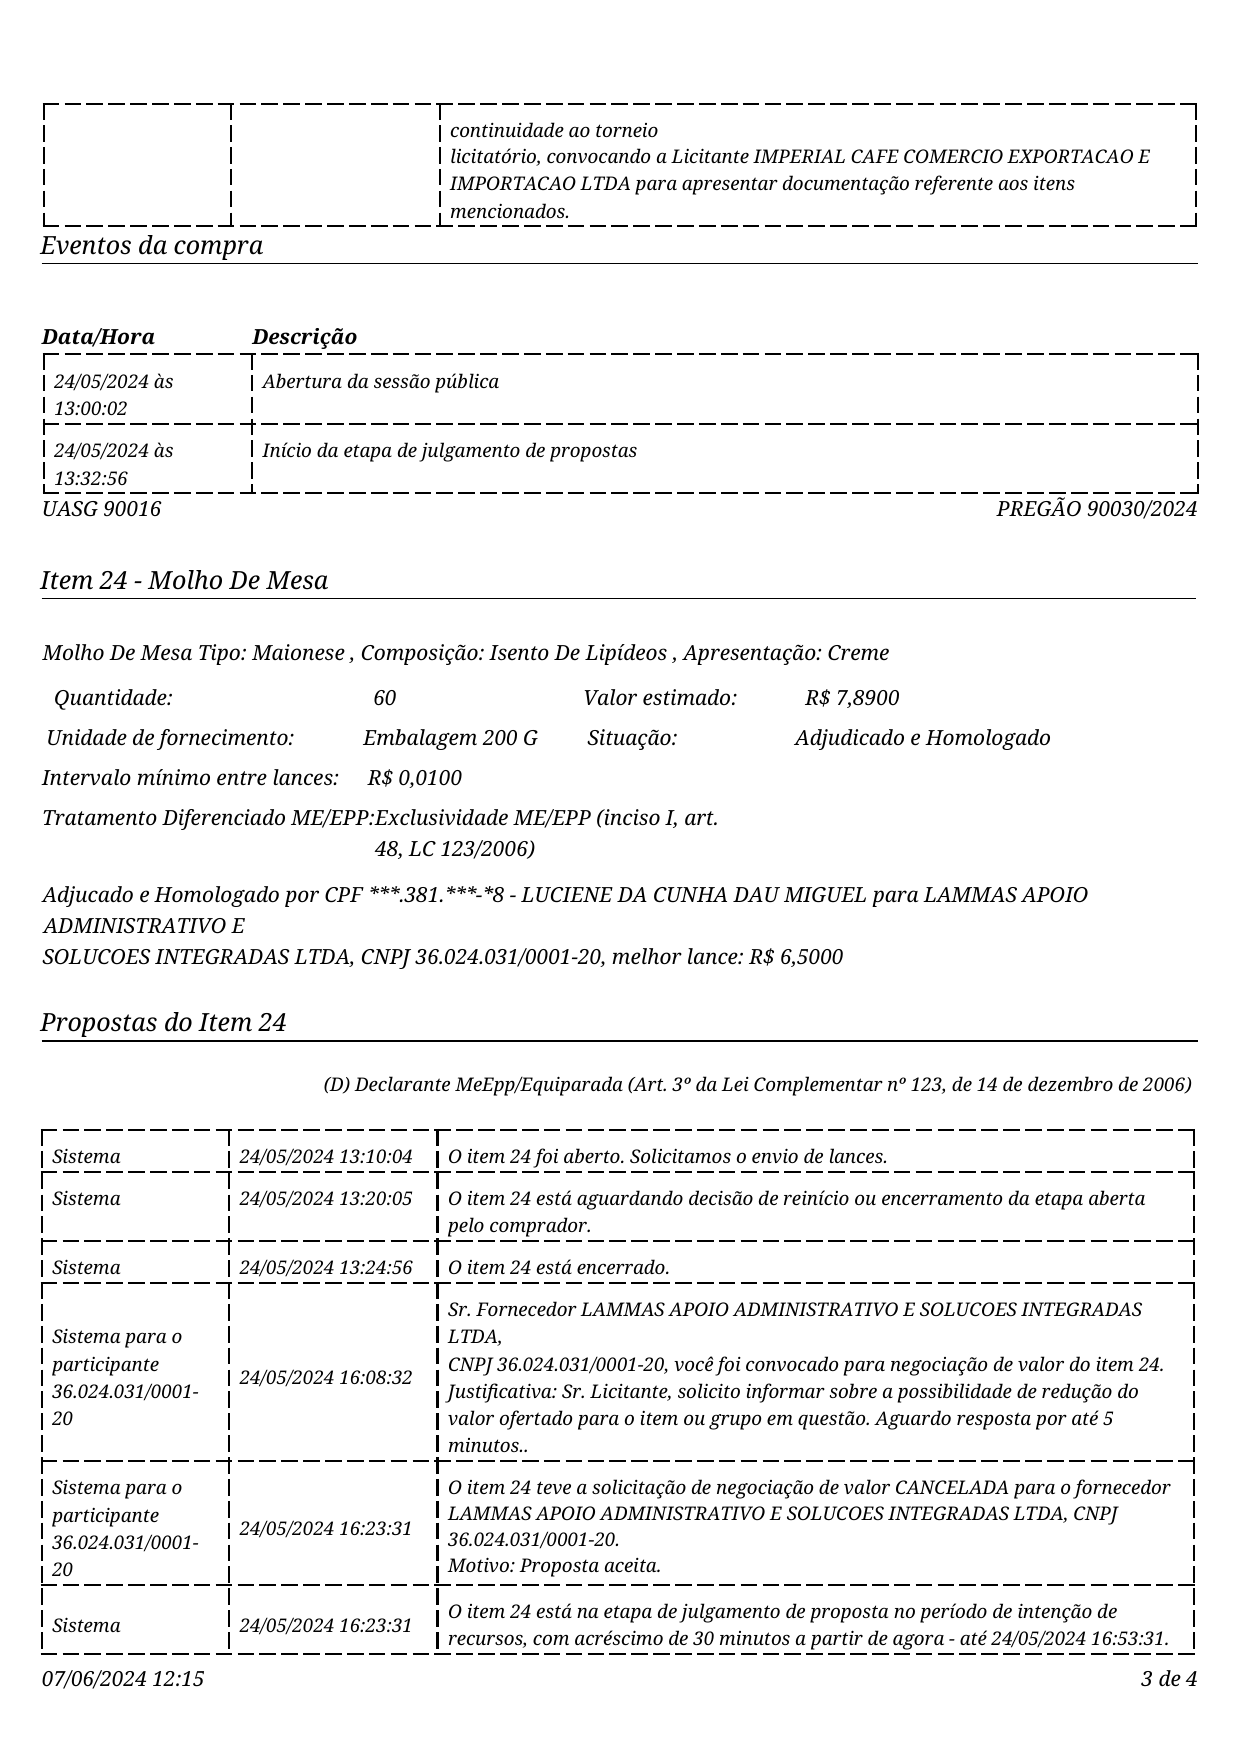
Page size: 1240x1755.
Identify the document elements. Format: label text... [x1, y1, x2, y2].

table_cell Sistema [42, 1171, 229, 1240]
table_cell O item 24 está aguardando decisão de reinício ou encerramento da etapa aberta pelo comprador. [438, 1171, 1194, 1240]
text Molho De Mesa Tipo: Maionese , Composição: Isento De Lipídeos , Apresentação: Creme [42, 638, 1200, 666]
table_cell 24/05/2024 13:20:05 [229, 1171, 437, 1240]
text Unidade de fornecimento: Embalagem 200 G Situação: Adjudicado e Homologado [42, 723, 1200, 752]
table_cell Sistema para o participante 36.024.031/0001-20 [42, 1460, 229, 1584]
text Intervalo mínimo entre lances: R$ 0,0100 [42, 763, 1200, 791]
text Adjucado e Homologado por CPF ***.381.***-*8 - LUCIENE DA CUNHA DAU MIGUEL para LAMMAS APOIO ADMINISTRATIVO E [42, 880, 1200, 939]
table_header 24/05/2024 às 13:00:02 [44, 353, 252, 422]
text Data/Hora Descrição [42, 322, 1200, 351]
table_cell Sr. Fornecedor LAMMAS APOIO ADMINISTRATIVO E SOLUCOES INTEGRADAS LTDA, CNPJ 36.024.031/0001-20, você foi convocado para negociação de valor do item 24. Justificativa: Sr. Licitante, solicito informar sobre a possibilidade de redução do valor ofertado para o item ou grupo em questão. Aguardo resposta por até 5 minutos.. [438, 1282, 1194, 1460]
table_cell 24/05/2024 às 13:32:56 [44, 423, 252, 492]
table_cell O item 24 está na etapa de julgamento de proposta no período de intenção de recursos, com acréscimo de 30 minutos a partir de agora - até 24/05/2024 16:53:31. [438, 1584, 1194, 1653]
table_header O item 24 foi aberto. Solicitamos o envio de lances. [438, 1129, 1194, 1171]
table_cell Sistema para o participante 36.024.031/0001-20 [42, 1282, 229, 1460]
table_cell [44, 103, 231, 225]
text Quantidade: 60 Valor estimado: R$ 7,8900 [42, 683, 1200, 712]
text Eventos da compra [40, 227, 1200, 261]
text Item 24 - Molho De Mesa [40, 562, 1200, 596]
table_cell 24/05/2024 16:08:32 [229, 1282, 437, 1460]
table_header Sistema [42, 1129, 229, 1171]
table_header Abertura da sessão pública [252, 353, 1198, 422]
table_cell O item 24 está encerrado. [438, 1240, 1194, 1282]
table_cell Sistema [42, 1240, 229, 1282]
text (D) Declarante MeEpp/Equiparada (Art. 3º da Lei Complementar nº 123, de 14 de dezembro de 2006) [42, 1072, 1194, 1097]
table_cell 24/05/2024 16:23:31 [229, 1460, 437, 1584]
text Tratamento Diferenciado ME/EPP: Exclusividade ME/EPP (inciso I, art. [42, 803, 1200, 831]
table_cell 24/05/2024 16:23:31 [229, 1584, 437, 1653]
text 48, LC 123/2006) [375, 834, 1200, 862]
text Propostas do Item 24 [40, 1004, 1200, 1039]
table_cell O item 24 teve a solicitação de negociação de valor CANCELADA para o fornecedor LAMMAS APOIO ADMINISTRATIVO E SOLUCOES INTEGRADAS LTDA, CNPJ 36.024.031/0001-20. Motivo: Proposta aceita. [438, 1460, 1194, 1584]
table_cell 24/05/2024 13:24:56 [229, 1240, 437, 1282]
text UASG 90016 PREGÃO 90030/2024 [42, 494, 1200, 523]
table_cell Início da etapa de julgamento de propostas [252, 423, 1198, 492]
table_cell [231, 103, 439, 225]
text SOLUCOES INTEGRADAS LTDA, CNPJ 36.024.031/0001-20, melhor lance: R$ 6,5000 [42, 942, 1200, 971]
table_header 24/05/2024 13:10:04 [229, 1129, 437, 1171]
table_cell Sistema [42, 1584, 229, 1653]
table_cell continuidade ao torneio licitatório, convocando a Licitante IMPERIAL CAFE COMERCIO EXPORTACAO E IMPORTACAO LTDA para apresentar documentação referente aos itens mencionados. [440, 103, 1196, 225]
